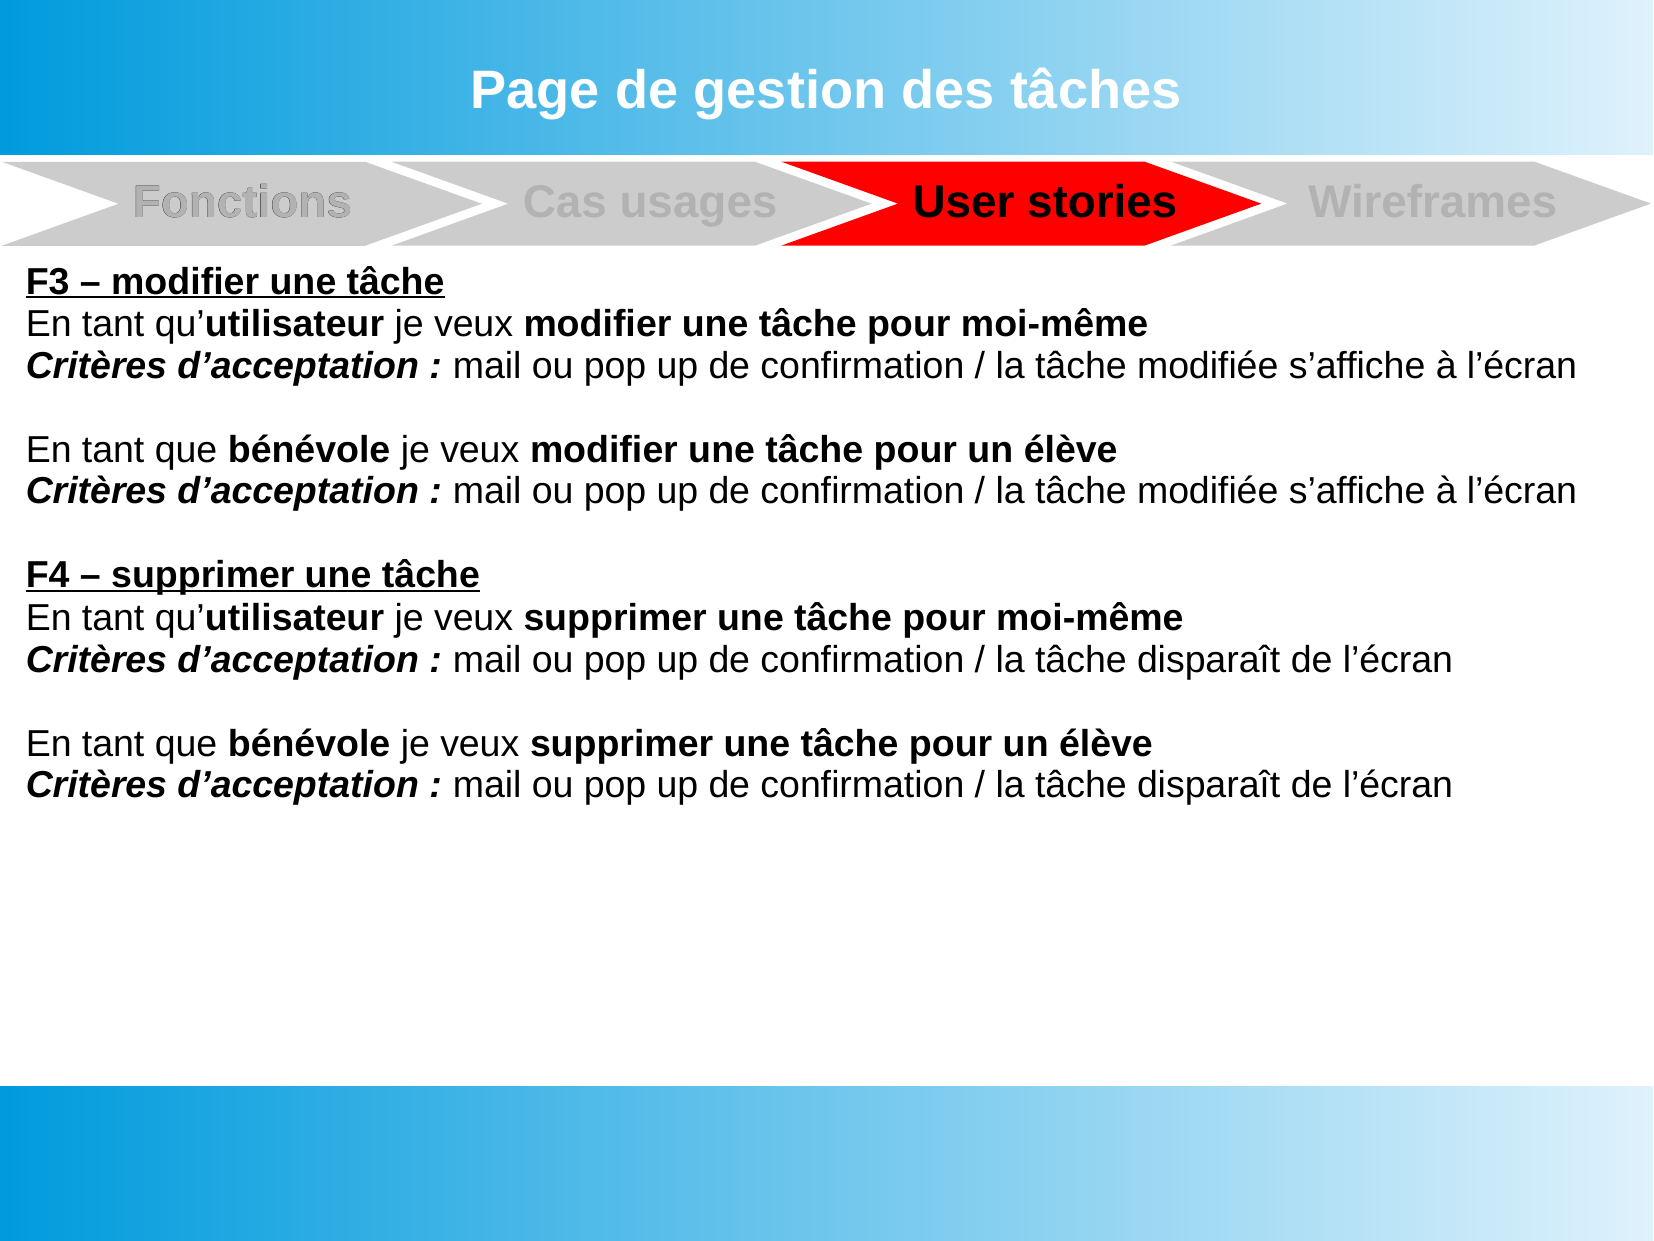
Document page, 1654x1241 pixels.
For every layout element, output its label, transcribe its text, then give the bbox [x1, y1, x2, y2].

text_box F3 – modifier une tâche En tant qu’utilisateur je veux modifier une tâche pour moi-même Critères d’acceptation : mail ou pop up de confirmation / la tâche modifiée s’affiche à l’écran En tant que bénévole je veux modifier une tâche pour un élève Critères d’acceptation : mail ou pop up de confirmation / la tâche modifiée s’affiche à l’écran F4 – supprimer une tâche En tant qu’utilisateur je veux supprimer une tâche pour moi-même Critères d’acceptation : mail ou pop up de confirmation / la tâche disparaît de l’écran En tant que bénévole je veux supprimer une tâche pour un élève Critères d’acceptation : mail ou pop up de confirmation / la tâche disparaît de l’écran [11, 252, 1640, 1108]
text_box [813, 182, 872, 225]
text_box Cas usages [508, 168, 813, 235]
text_box [1203, 182, 1262, 225]
text_box User stories [897, 168, 1203, 235]
text_box [1599, 184, 1651, 223]
text_box [1170, 161, 1564, 246]
text_box Wireframes [1293, 168, 1599, 235]
text_box [423, 182, 482, 225]
text_box [391, 161, 785, 246]
text_box [781, 161, 1175, 246]
text_box Fonctions [118, 168, 423, 235]
text_box [1, 161, 396, 246]
title Page de gestion des tâches [82, 37, 1571, 143]
